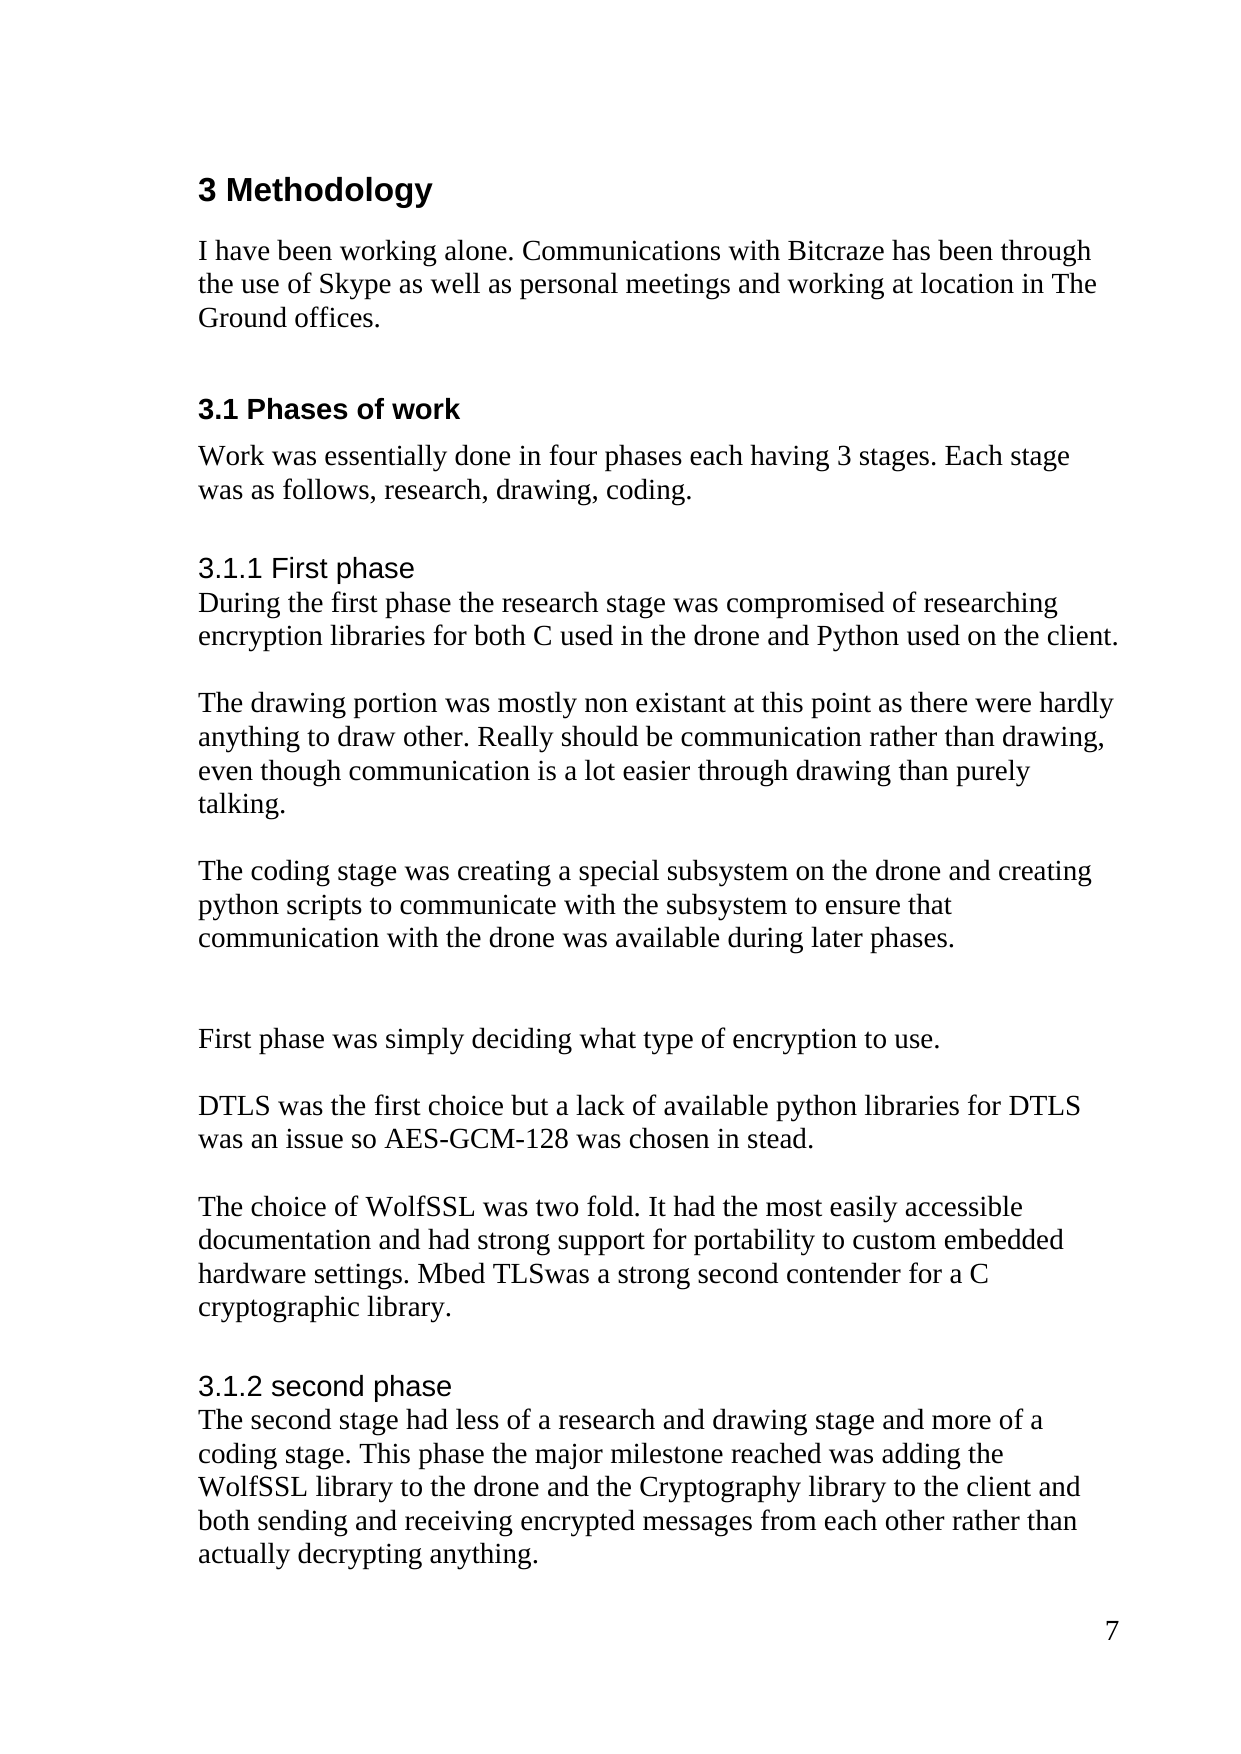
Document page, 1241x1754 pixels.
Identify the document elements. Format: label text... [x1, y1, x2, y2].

subtitle Phases of work [198, 392, 1119, 426]
text The drawing portion was mostly non existant at this point as there were hardly anything to draw other. Really should be communication rather than drawing, even though communication is a lot easier through drawing than purely talking. [198, 686, 1119, 820]
text I have been working alone. Communications with Bitcraze has been through the use of Skype as well as personal meetings and working at location in The Ground offices. [198, 233, 1119, 334]
text DTLS was the first choice but a lack of available python libraries for DTLS was an issue so AES-GCM-128 was chosen in stead. [198, 1088, 1119, 1155]
subtitle First phase [198, 551, 1119, 585]
text First phase was simply deciding what type of encryption to use. [198, 1021, 1119, 1054]
subtitle Methodology [198, 170, 1119, 208]
text The coding stage was creating a special subsystem on the drone and creating python scripts to communicate with the subsystem to ensure that communication with the drone was available during later phases. [198, 853, 1119, 954]
subtitle second phase [198, 1369, 1119, 1402]
text The second stage had less of a research and drawing stage and more of a coding stage. This phase the major milestone reached was adding the WolfSSL library to the drone and the Cryptography library to the client and both sending and receiving encrypted messages from each other rather than actually decrypting anything. [198, 1402, 1119, 1570]
text Work was essentially done in four phases each having 3 stages. Each stage was as follows, research, drawing, coding. [198, 438, 1119, 505]
text The choice of WolfSSL was two fold. It had the most easily accessible documentation and had strong support for portability to custom embedded hardware settings. Mbed TLSwas a strong second contender for a C cryptographic library. [198, 1189, 1119, 1323]
text During the first phase the research stage was compromised of researching encryption libraries for both C used in the drone and Python used on the client. [198, 585, 1119, 652]
